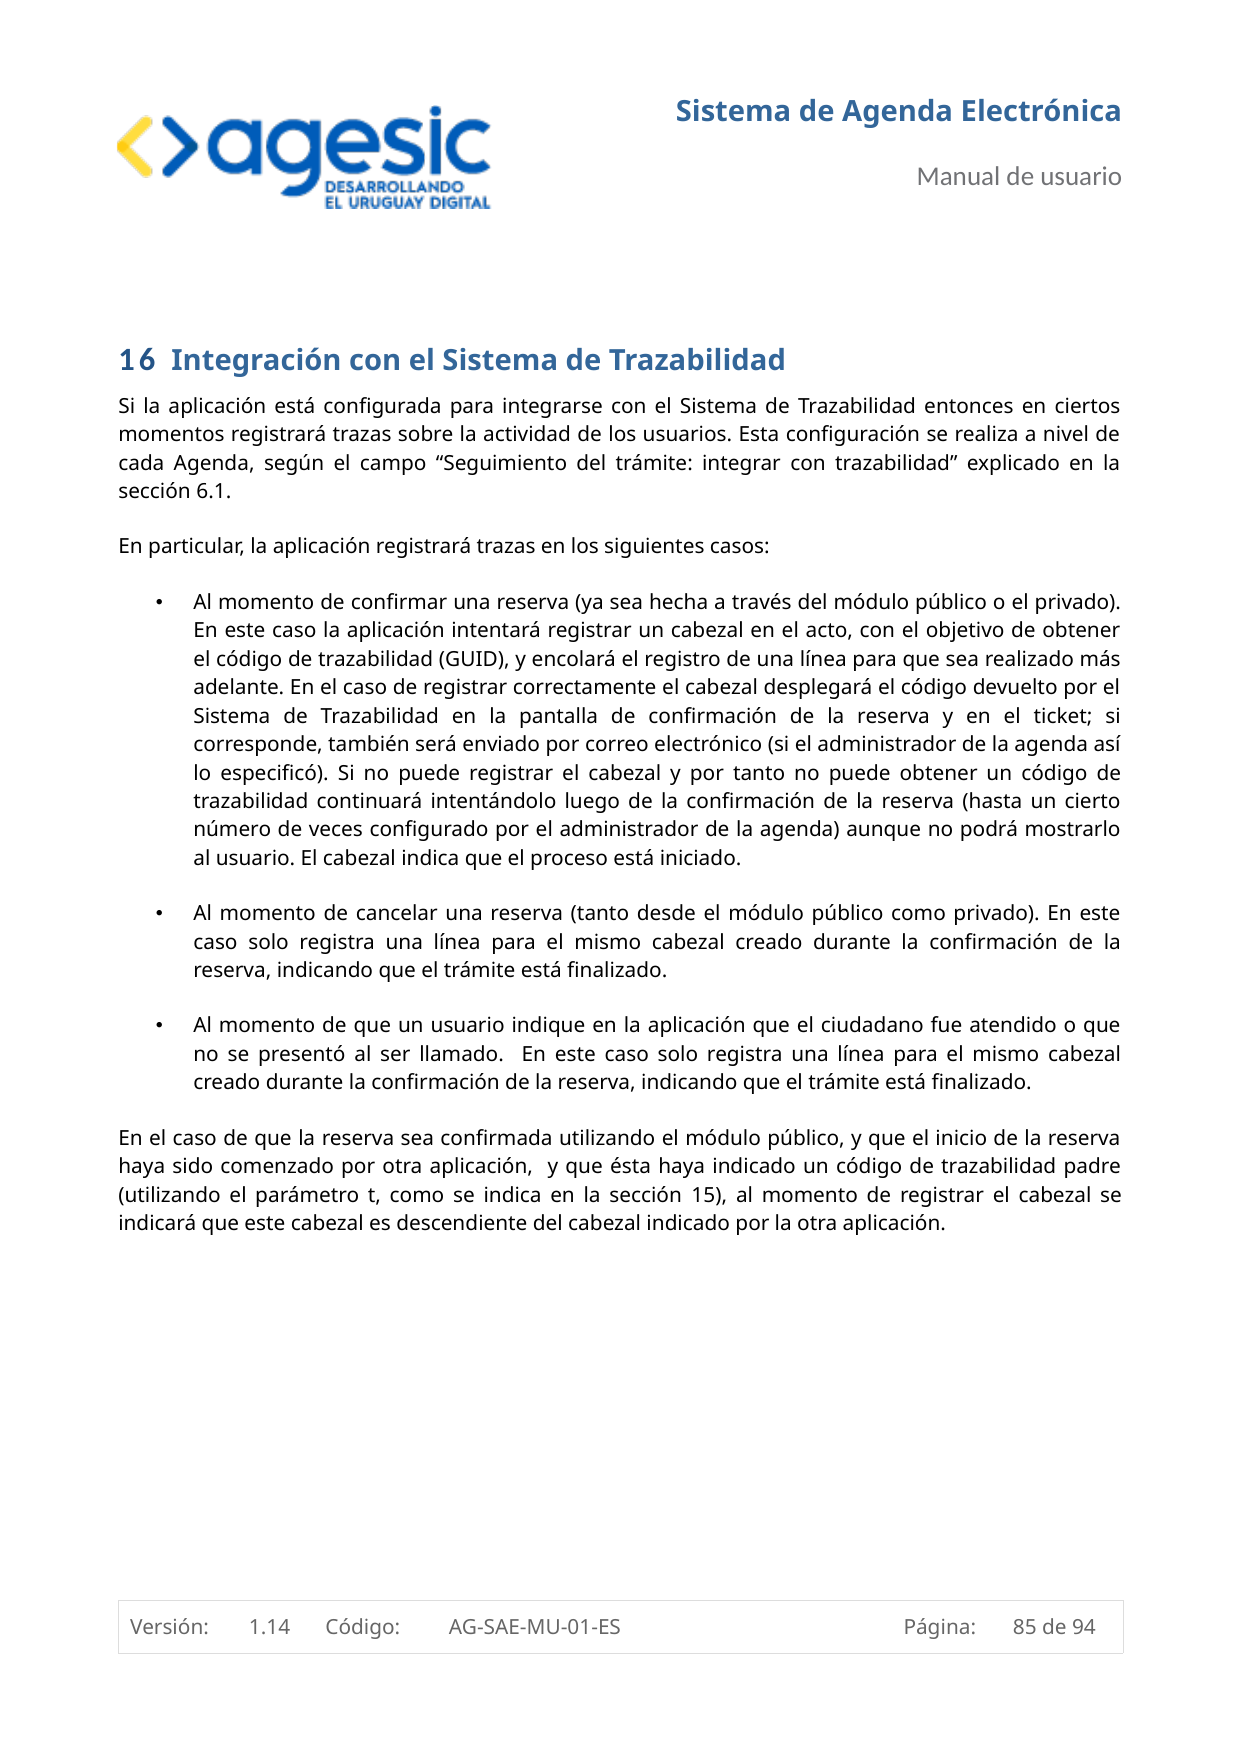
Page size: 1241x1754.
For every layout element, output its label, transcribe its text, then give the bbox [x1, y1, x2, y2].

text En particular, la aplicación registrará trazas en los siguientes casos: [118, 532, 1122, 560]
list Al momento de confirmar una reserva (ya sea hecha a través del módulo público o el privado). En este caso la aplicación intentará registrar un cabezal en el acto, con el objetivo de obtener el código de trazabilidad (GUID), y encolará el registro de una línea para que sea realizado más adelante. En el caso de registrar correctamente el cabezal desplegará el código devuelto por el Sistema de Trazabilidad en la pantalla de confirmación de la reserva y en el ticket; si corresponde, también será enviado por correo electrónico (si el administrador de la agenda así lo especificó). Si no puede registrar el cabezal y por tanto no puede obtener un código de trazabilidad continuará intentándolo luego de la confirmación de la reserva (hasta un cierto número de veces configurado por el administrador de la agenda) aunque no podrá mostrarlo al usuario. El cabezal indica que el proceso está iniciado. [156, 587, 1122, 871]
subtitle Integración con el Sistema de Trazabilidad [118, 339, 1122, 379]
list Al momento de que un usuario indique en la aplicación que el ciudadano fue atendido o que no se presentó al ser llamado. En este caso solo registra una línea para el mismo cabezal creado durante la confirmación de la reserva, indicando que el trámite está finalizado. [156, 1011, 1122, 1096]
picture [116, 105, 492, 209]
text En el caso de que la reserva sea confirmada utilizando el módulo público, y que el inicio de la reserva haya sido comenzado por otra aplicación, y que ésta haya indicado un código de trazabilidad padre (utilizando el parámetro t, como se indica en la sección 15), al momento de registrar el cabezal se indicará que este cabezal es descendiente del cabezal indicado por la otra aplicación. [118, 1123, 1122, 1237]
text Si la aplicación está configurada para integrarse con el Sistema de Trazabilidad entonces en ciertos momentos registrará trazas sobre la actividad de los usuarios. Esta configuración se realiza a nivel de cada Agenda, según el campo “Seguimiento del trámite: integrar con trazabilidad” explicado en la sección 6.1. [118, 391, 1122, 504]
list Al momento de cancelar una reserva (tanto desde el módulo público como privado). En este caso solo registra una línea para el mismo cabezal creado durante la confirmación de la reserva, indicando que el trámite está finalizado. [156, 898, 1122, 984]
